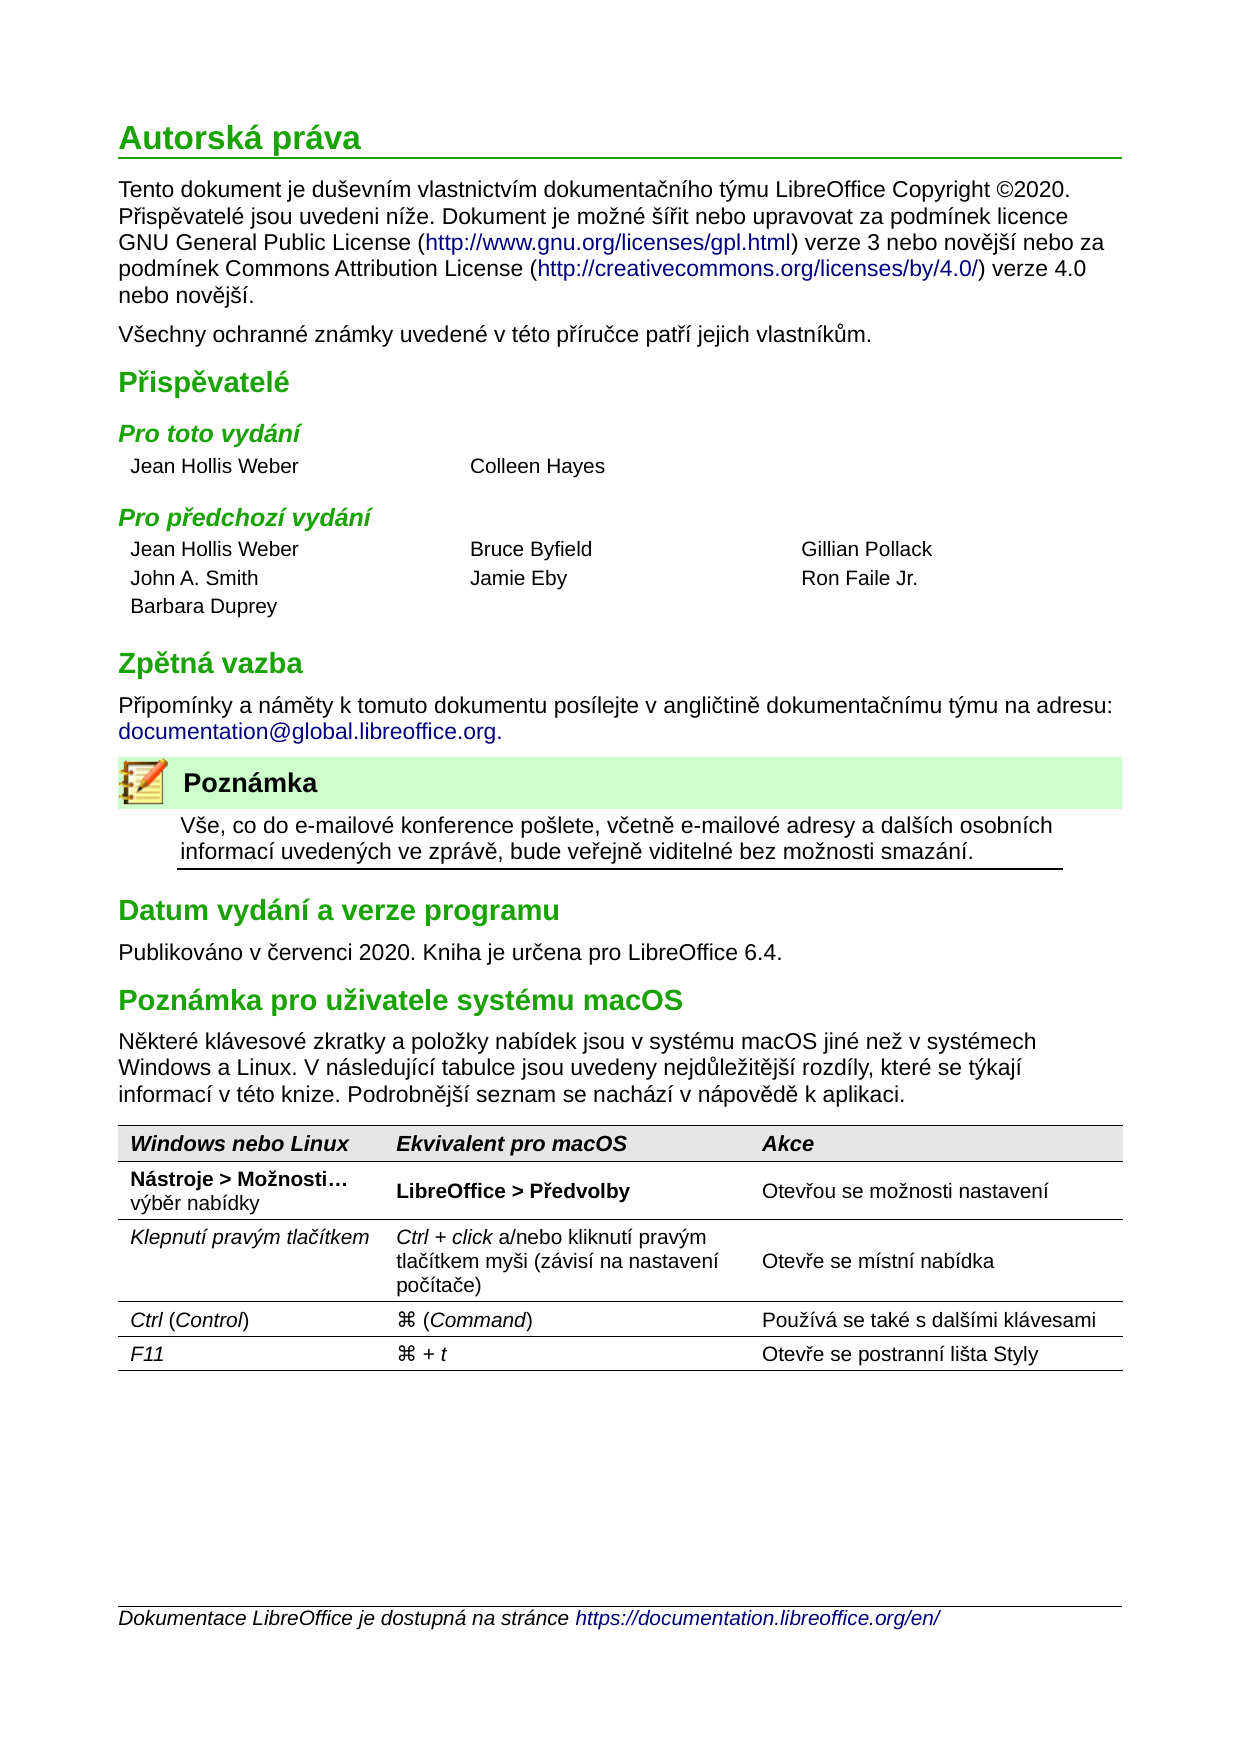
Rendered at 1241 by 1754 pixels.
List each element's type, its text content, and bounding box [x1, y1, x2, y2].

table_cell Klepnutí pravým tlačítkem [118, 1220, 384, 1301]
table_header [789, 454, 1122, 482]
subtitle Datum vydání a verze programu [118, 893, 1122, 927]
subtitle Poznámka pro uživatele systému macOS [118, 983, 1122, 1016]
table_header Jean Hollis Weber [118, 454, 458, 482]
table_cell ⌘ + t [384, 1337, 750, 1370]
table_cell F11 [118, 1337, 384, 1370]
subtitle Zpětná vazba [118, 646, 1122, 680]
table_cell Ron Faile Jr. [789, 566, 1122, 594]
table_cell John A. Smith [118, 566, 458, 594]
text Vše, co do e-mailové konference pošlete, včetně e-mailové adresy a dalších osobních informací uvedených ve zprávě, bude veřejně viditelné bez možnosti smazání. [177, 809, 1063, 868]
table_cell Otevřou se možnosti nastavení [750, 1162, 1123, 1219]
table_header Colleen Hayes [458, 454, 789, 482]
subtitle Pro toto vydání [118, 419, 1122, 448]
table_header Windows nebo Linux [118, 1126, 384, 1161]
table_header Akce [750, 1126, 1123, 1161]
table_cell Nástroje > Možnosti… výběr nabídky [118, 1162, 384, 1219]
table_cell Používá se také s dalšími klávesami [750, 1302, 1123, 1336]
text Všechny ochranné známky uvedené v této příručce patří jejich vlastníkům. [118, 321, 1122, 347]
text Tento dokument je duševním vlastnictvím dokumentačního týmu LibreOffice Copyright ©2020. Přispěvatelé jsou uvedeni níže. Dokument je možné šířit nebo upravovat za podmínek licence GNU General Public License (http://www.gnu.org/licenses/gpl.html) verze 3 nebo novější nebo za podmínek Commons Attribution License (http://creativecommons.org/licenses/by/4.0/) verze 4.0 nebo novější. [118, 176, 1122, 308]
text Připomínky a náměty k tomuto dokumentu posílejte v angličtině dokumentačnímu týmu na adresu: documentation@global.libreoffice.org. [118, 692, 1122, 744]
subtitle Přispěvatelé [118, 365, 1122, 398]
table_cell [789, 594, 1122, 623]
table_cell Otevře se postranní lišta Styly [750, 1337, 1123, 1370]
table_header Bruce Byfield [458, 537, 789, 566]
table_cell Ctrl + click a/nebo kliknutí pravým tlačítkem myši (závisí na nastavení počítače) [384, 1220, 750, 1301]
text Některé klávesové zkratky a položky nabídek jsou v systému macOS jiné než v systémech Windows a Linux. V následující tabulce jsou uvedeny nejdůležitější rozdíly, které se týkají informací v této knize. Podrobnější seznam se nachází v nápovědě k aplikaci. [118, 1028, 1122, 1107]
table_cell Barbara Duprey [118, 594, 458, 623]
table_cell Jamie Eby [458, 566, 789, 594]
table_cell [458, 594, 789, 623]
table_cell Otevře se místní nabídka [750, 1220, 1123, 1301]
subtitle Pro předchozí vydání [118, 503, 1122, 531]
subtitle Poznámka [118, 757, 1122, 809]
table_cell ⌘ (Command) [384, 1302, 750, 1336]
table_header Ekvivalent pro macOS [384, 1126, 750, 1161]
table_cell LibreOffice > Předvolby [384, 1162, 750, 1219]
text Publikováno v červenci 2020. Kniha je určena pro LibreOffice 6.4. [118, 939, 1122, 965]
picture [119, 757, 170, 808]
table_cell Ctrl (Control) [118, 1302, 384, 1336]
table_header Gillian Pollack [789, 537, 1122, 566]
subtitle Autorská práva [118, 118, 1122, 157]
table_header Jean Hollis Weber [118, 537, 458, 566]
